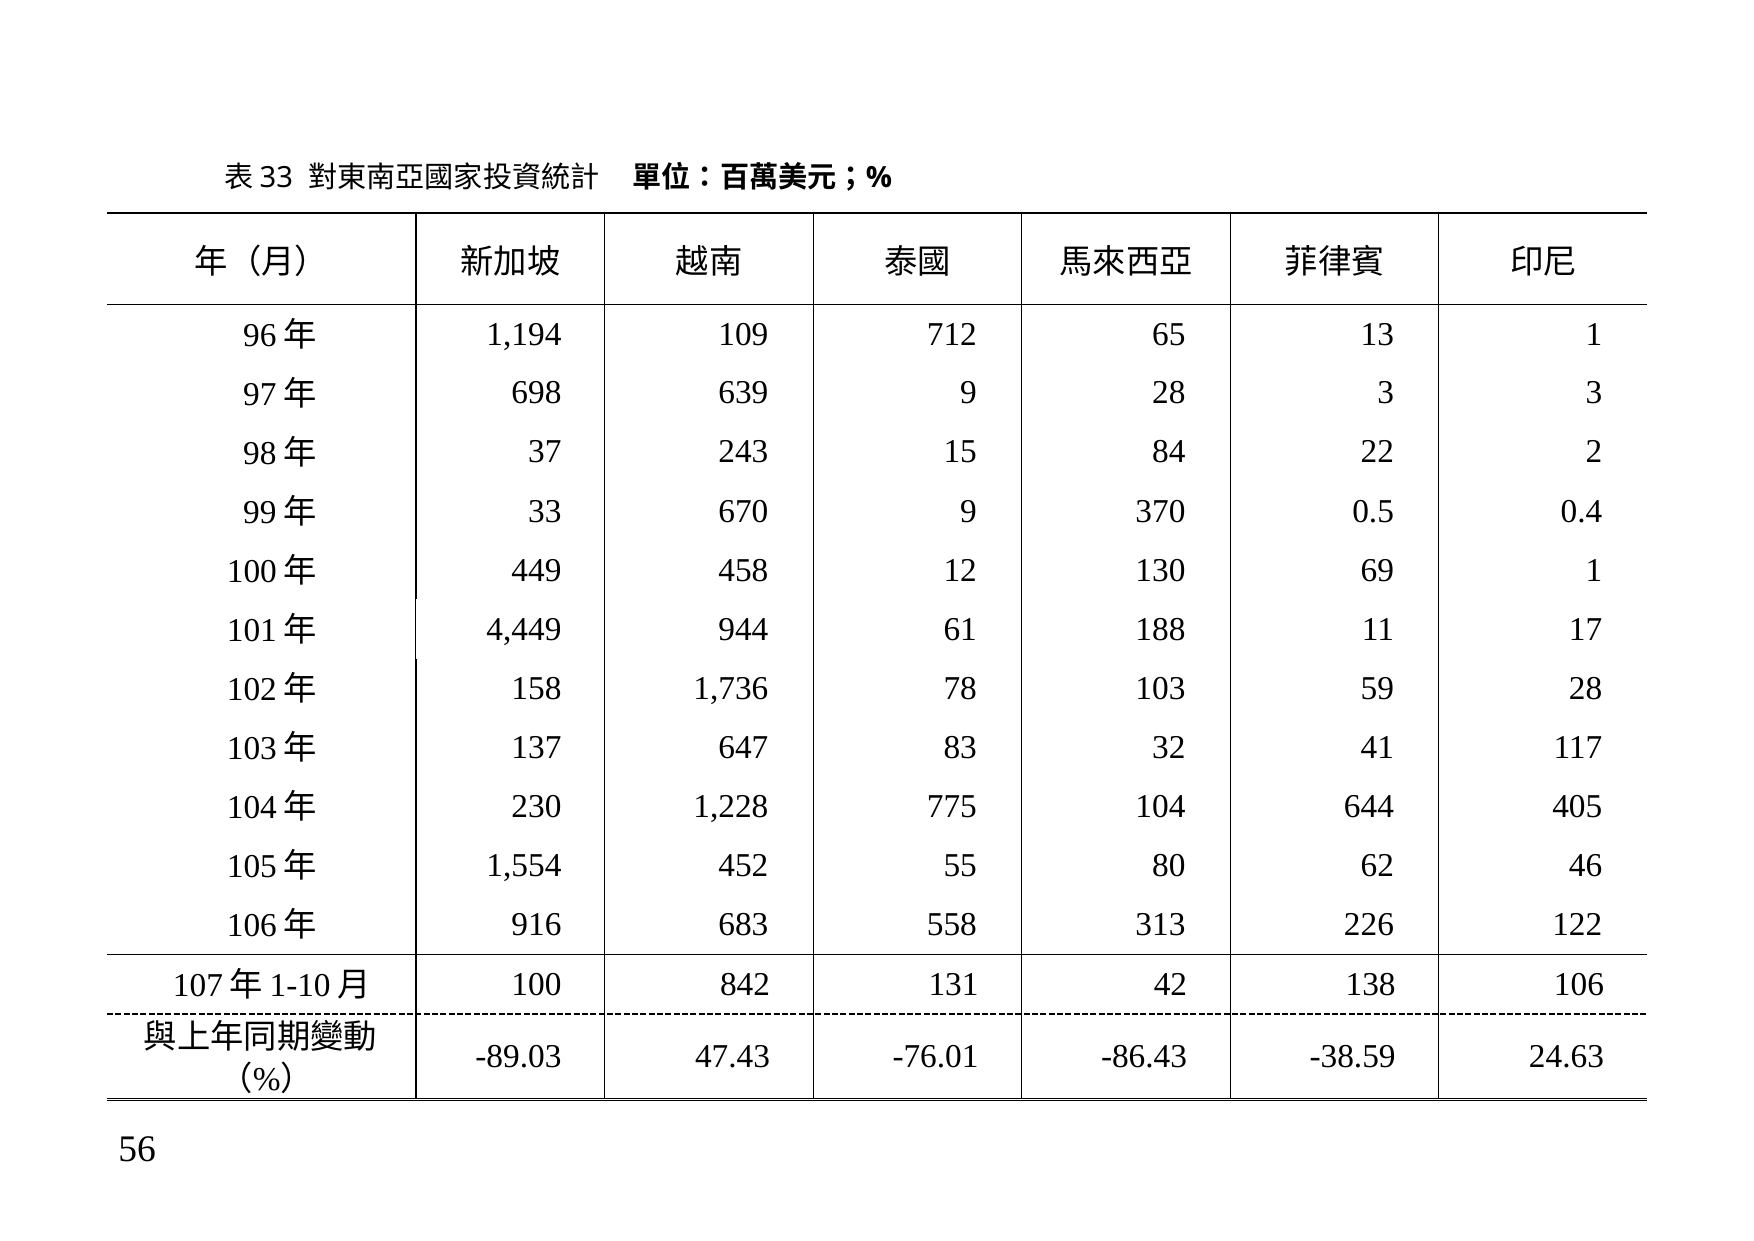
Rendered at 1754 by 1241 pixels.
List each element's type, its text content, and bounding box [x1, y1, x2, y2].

table_cell 47.43 [605, 1013, 813, 1098]
table_cell 84 [1022, 422, 1230, 481]
table_cell 96年 [107, 305, 415, 363]
table_cell 22 [1231, 422, 1438, 481]
table_cell 0.4 [1439, 481, 1647, 540]
table_cell 11 [1231, 599, 1438, 658]
table_cell 102年 [107, 659, 415, 717]
table_cell 13 [1231, 305, 1438, 363]
table_cell 698 [417, 363, 604, 422]
table_cell 41 [1231, 718, 1438, 777]
table_cell 138 [1231, 955, 1438, 1013]
table_cell 61 [814, 599, 1021, 658]
table_cell 188 [1022, 599, 1230, 658]
table_cell 69 [1231, 540, 1438, 599]
table_cell 2 [1439, 422, 1647, 481]
table_cell 117 [1439, 718, 1647, 777]
table_cell -76.01 [814, 1013, 1021, 1098]
table_cell 405 [1439, 777, 1647, 836]
table_cell -38.59 [1231, 1013, 1438, 1098]
table_cell 647 [605, 718, 813, 777]
table_cell 558 [814, 895, 1021, 954]
table_cell 24.63 [1439, 1013, 1647, 1098]
table_cell 370 [1022, 481, 1230, 540]
table_cell 916 [417, 895, 604, 954]
table_cell 131 [814, 955, 1021, 1013]
table_header 馬來西亞 [1022, 214, 1230, 304]
table_cell 107年1-10月 [107, 955, 415, 1013]
table_cell 1 [1439, 540, 1647, 599]
table_cell 與上年同期變動（%） [107, 1013, 415, 1098]
table_cell 158 [417, 659, 604, 717]
table_cell 3 [1231, 363, 1438, 422]
table_cell 55 [814, 836, 1021, 895]
table_header 越南 [605, 214, 813, 304]
table_cell 105年 [107, 836, 415, 895]
table_header 菲律賓 [1231, 214, 1438, 304]
table_header 泰國 [814, 214, 1021, 304]
table_cell 106年 [107, 895, 415, 954]
table_cell 458 [605, 540, 813, 599]
table_cell 100年 [107, 540, 415, 599]
table_cell 80 [1022, 836, 1230, 895]
table_cell 944 [605, 599, 813, 658]
table_cell 42 [1022, 955, 1230, 1013]
table_cell 104年 [107, 777, 415, 836]
table_cell 122 [1439, 895, 1647, 954]
table_cell 230 [417, 777, 604, 836]
table_cell 28 [1439, 659, 1647, 717]
table_cell 15 [814, 422, 1021, 481]
table_cell 137 [417, 718, 604, 777]
table_cell 106 [1439, 955, 1647, 1013]
table_cell 100 [417, 955, 604, 1013]
table_cell -89.03 [417, 1013, 604, 1098]
table_cell 98年 [107, 422, 415, 481]
table_cell 712 [814, 305, 1021, 363]
table_cell 37 [417, 422, 604, 481]
subtitle 表33 對東南亞國家投資統計 單位：百萬美元；% [118, 137, 1636, 212]
table_cell 1,736 [605, 659, 813, 717]
table_cell 83 [814, 718, 1021, 777]
table_cell 103 [1022, 659, 1230, 717]
table_cell 3 [1439, 363, 1647, 422]
table_cell 313 [1022, 895, 1230, 954]
table_cell 46 [1439, 836, 1647, 895]
table_cell 1,228 [605, 777, 813, 836]
table_cell 842 [605, 955, 813, 1013]
table_header 年（月） [107, 214, 415, 304]
table_cell 17 [1439, 599, 1647, 658]
table_cell 1,554 [417, 836, 604, 895]
table_cell 12 [814, 540, 1021, 599]
table_cell 9 [814, 481, 1021, 540]
table_cell 683 [605, 895, 813, 954]
table_cell 0.5 [1231, 481, 1438, 540]
table_cell 452 [605, 836, 813, 895]
table_cell 59 [1231, 659, 1438, 717]
table_cell 28 [1022, 363, 1230, 422]
table_cell 449 [417, 540, 604, 599]
table_cell 62 [1231, 836, 1438, 895]
table_cell 32 [1022, 718, 1230, 777]
table_cell 97年 [107, 363, 415, 422]
table_cell 1,194 [417, 305, 604, 363]
table_header 新加坡 [417, 214, 604, 304]
table_cell -86.43 [1022, 1013, 1230, 1098]
table_cell 78 [814, 659, 1021, 717]
table_cell 670 [605, 481, 813, 540]
table_header 印尼 [1439, 214, 1647, 304]
table_cell 99年 [107, 481, 415, 540]
table_cell 243 [605, 422, 813, 481]
table_cell 639 [605, 363, 813, 422]
table_cell 109 [605, 305, 813, 363]
table_cell 775 [814, 777, 1021, 836]
table_cell 103年 [107, 718, 415, 777]
table_cell 33 [417, 481, 604, 540]
table_cell 104 [1022, 777, 1230, 836]
table_cell 9 [814, 363, 1021, 422]
table_cell 644 [1231, 777, 1438, 836]
table_cell 101年 [107, 599, 415, 658]
table_cell 65 [1022, 305, 1230, 363]
table_cell 130 [1022, 540, 1230, 599]
table_cell 1 [1439, 305, 1647, 363]
table_cell 4,449 [416, 599, 604, 658]
table_cell 226 [1231, 895, 1438, 954]
